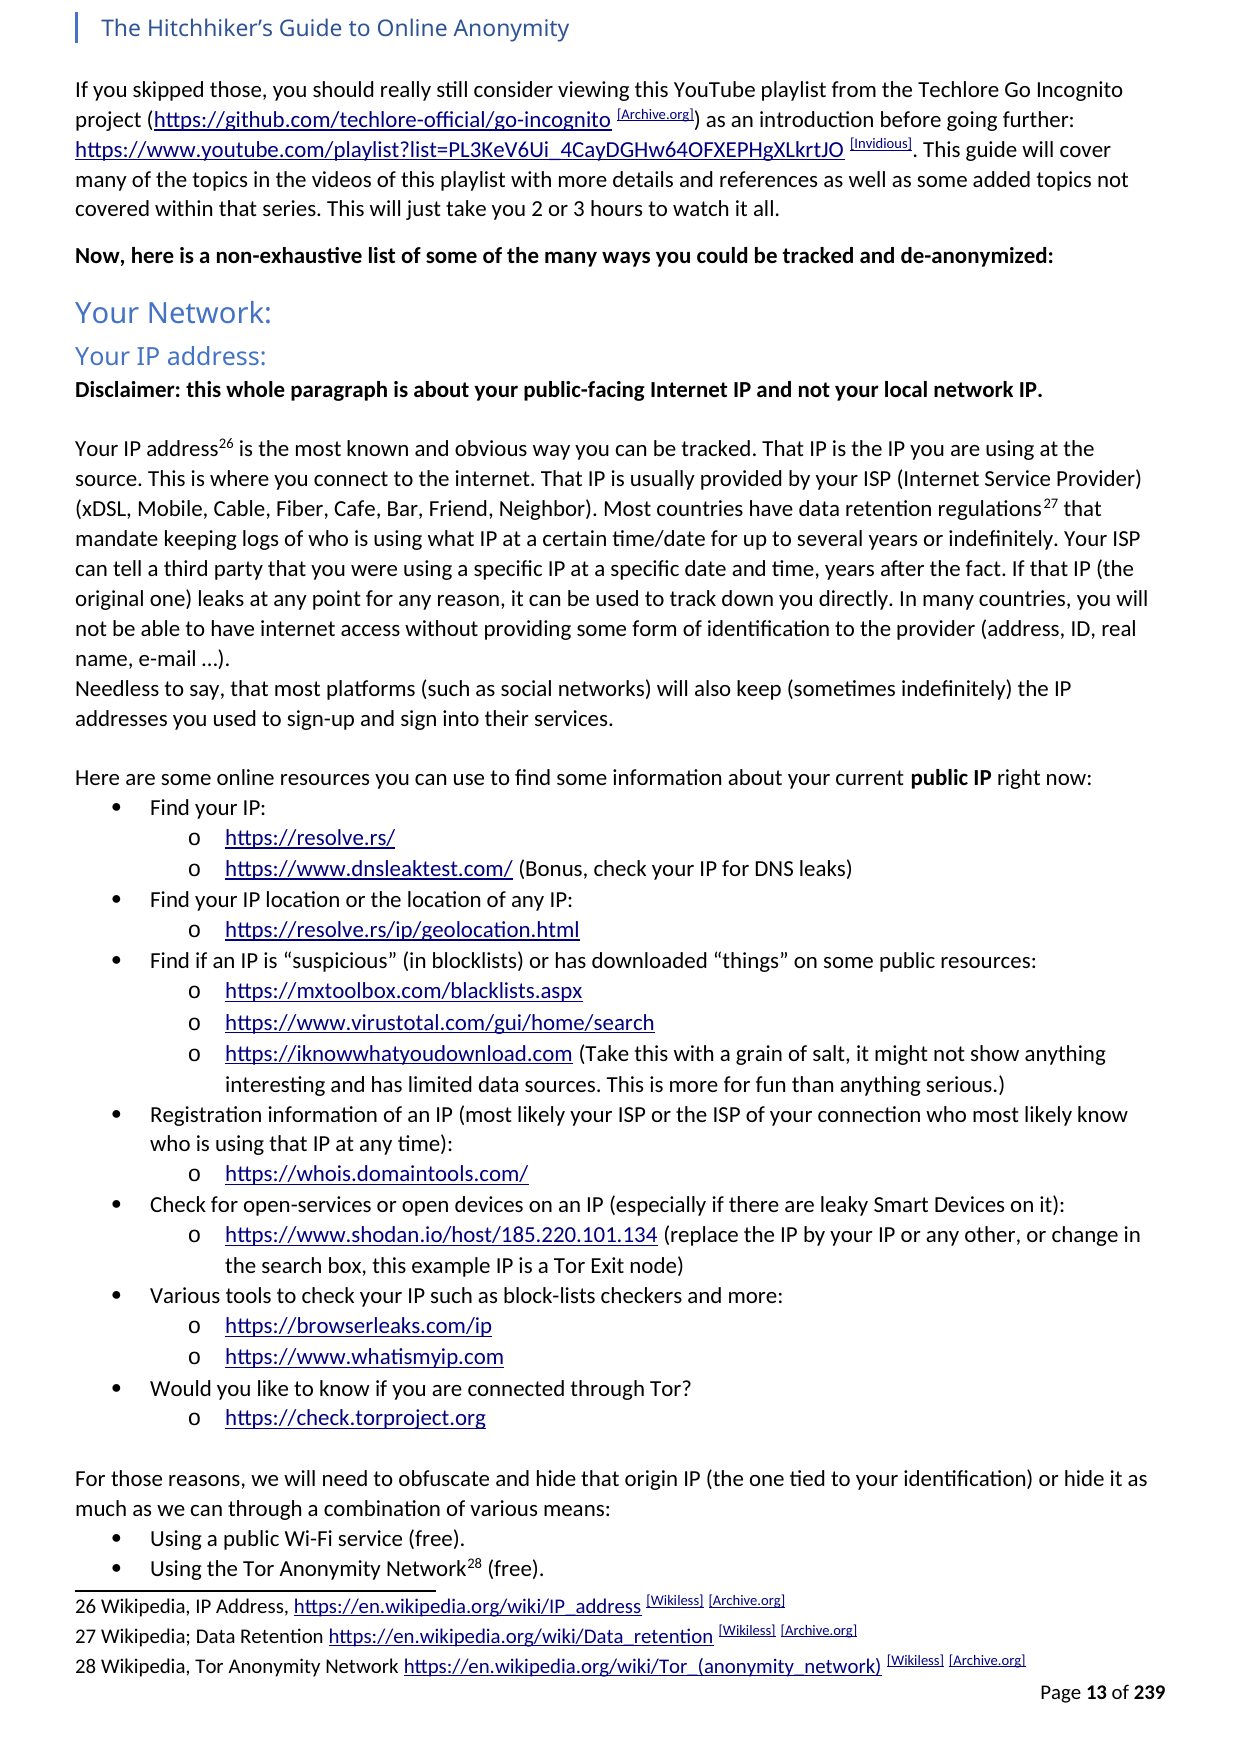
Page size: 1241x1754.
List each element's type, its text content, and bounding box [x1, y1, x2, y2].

list Using the Tor Anonymity Network (free). [112, 1554, 1165, 1582]
text Now, here is a non-exhaustive list of some of the many ways you could be tracked and de-anonymized: [75, 241, 1165, 269]
subtitle Your Network: [75, 292, 1165, 332]
list https://www.whatismyip.com [187, 1342, 1165, 1372]
list Find your IP location or the location of any IP: [112, 886, 1165, 913]
list Check for open-services or open devices on an IP (especially if there are leaky Smart Devices on it): [112, 1191, 1165, 1219]
list https://check.torproject.org [187, 1403, 1165, 1433]
list https://www.dnsleaktest.com/ (Bonus, check your IP for DNS leaks) [187, 854, 1165, 883]
list Find if an IP is “suspicious” (in blocklists) or has downloaded “things” on some public resources: [112, 947, 1165, 974]
list https://www.shodan.io/host/185.220.101.134 (replace the IP by your IP or any other, or change in the search box, this example IP is a Tor Exit node) [187, 1221, 1165, 1279]
text Needless to say, that most platforms (such as social networks) will also keep (sometimes indefinitely) the IP addresses you used to sign-up and sign into their services. [75, 674, 1165, 732]
text Disclaimer: this whole paragraph is about your public-facing Internet IP and not your local network IP. [75, 375, 1165, 403]
subtitle Your IP address: [75, 338, 1165, 372]
text Here are some online resources you can use to find some information about your current public IP right now: [75, 763, 1165, 791]
list https://www.virustotal.com/gui/home/search [187, 1008, 1165, 1037]
list Wikipedia, Tor Anonymity Network https://en.wikipedia.org/wiki/Tor_(anonymity_network) [Wikiless] [Archive.org] [75, 1651, 1165, 1679]
text Your IP address is the most known and obvious way you can be tracked. That IP is the IP you are using at the source. This is where you connect to the internet. That IP is usually provided by your ISP (Internet Service Provider) (xDSL, Mobile, Cable, Fiber, Cafe, Bar, Friend, Neighbor). Most countries have data retention regulations that mandate keeping logs of who is using what IP at a certain time/date for up to several years or indefinitely. Your ISP can tell a third party that you were using a specific IP at a specific date and time, years after the fact. If that IP (the original one) leaks at any point for any reason, it can be used to track down you directly. In many countries, you will not be able to have internet access without providing some form of identification to the provider (address, ID, real name, e-mail …). [75, 434, 1165, 672]
list https://resolve.rs/ip/geolocation.html [187, 915, 1165, 944]
list Find your IP: [112, 793, 1165, 821]
list https://browserleaks.com/ip [187, 1311, 1165, 1341]
text If you skipped those, you should really still consider viewing this YouTube playlist from the Techlore Go Incognito project (https://github.com/techlore-official/go-incognito [Archive.org]) as an introduction before going further: https://www.youtube.com/playlist?list=PL3KeV6Ui_4CayDGHw64OFXEPHgXLkrtJO [Invidious]. This guide will cover many of the topics in the videos of this playlist with more details and references as well as some added topics not covered within that series. This will just take you 2 or 3 hours to watch it all. [75, 75, 1165, 223]
list Using a public Wi-Fi service (free). [112, 1524, 1165, 1552]
text Wikipedia, IP Address, https://en.wikipedia.org/wiki/IP_address [Wikiless] [Archive.org] [75, 1591, 1165, 1619]
list Various tools to check your IP such as block-lists checkers and more: [112, 1281, 1165, 1309]
list https://iknowwhatyoudownload.com (Take this with a grain of salt, it might not show anything interesting and has limited data sources. This is more for fun than anything serious.) [187, 1039, 1165, 1098]
list Registration information of an IP (most likely your ISP or the ISP of your connection who most likely know who is using that IP at any time): [112, 1100, 1165, 1158]
text Wikipedia; Data Retention https://en.wikipedia.org/wiki/Data_retention [Wikiless] [Archive.org] [75, 1621, 1165, 1649]
list https://mxtoolbox.com/blacklists.aspx [187, 976, 1165, 1006]
list Would you like to know if you are connected through Tor? [112, 1374, 1165, 1402]
list https://whois.domaintools.com/ [187, 1159, 1165, 1189]
list https://resolve.rs/ [187, 823, 1165, 852]
text For those reasons, we will need to obfuscate and hide that origin IP (the one tied to your identification) or hide it as much as we can through a combination of various means: [75, 1464, 1165, 1522]
